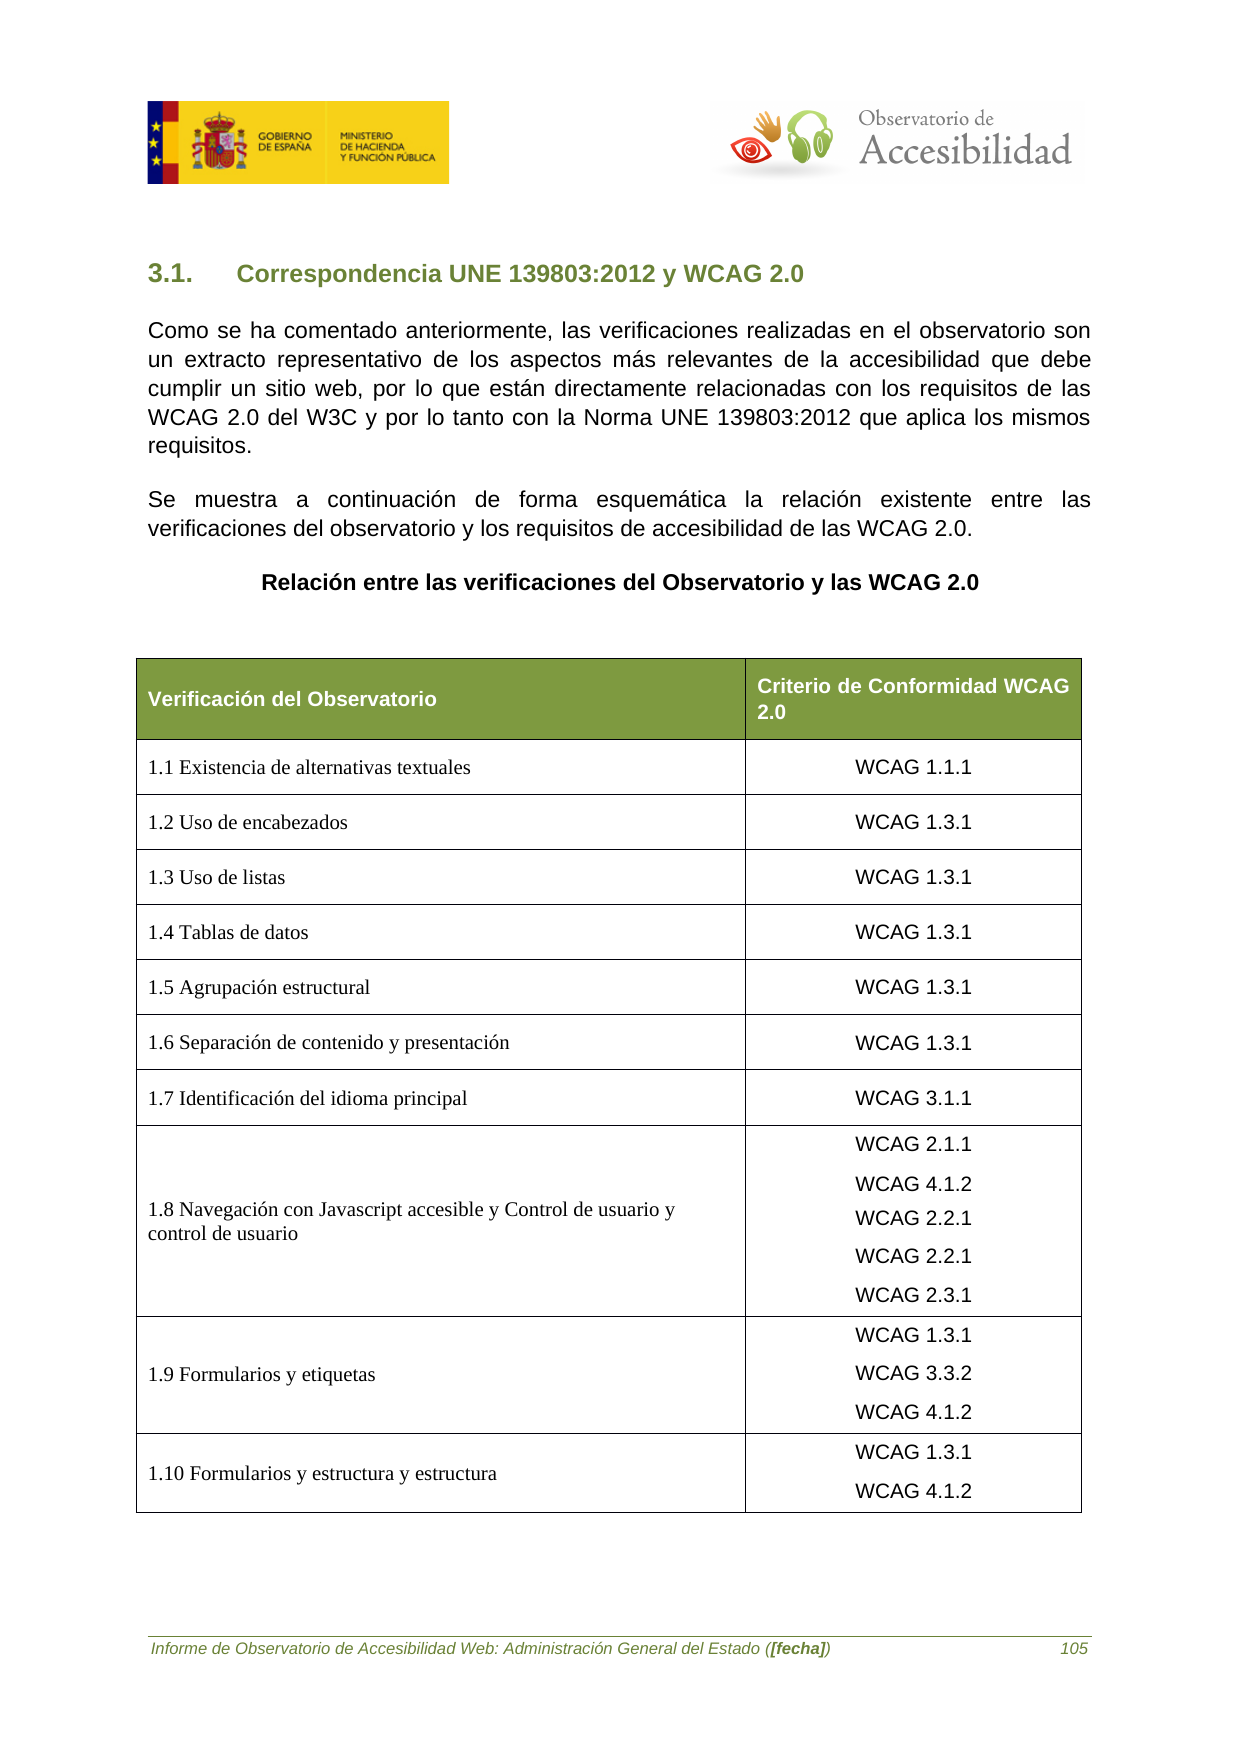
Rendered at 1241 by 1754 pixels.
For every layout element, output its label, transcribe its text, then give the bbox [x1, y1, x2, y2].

table_cell 1.10 Formularios y estructura y estructura [137, 1434, 745, 1512]
table_cell WCAG 1.3.1 [746, 850, 1081, 904]
picture [147, 101, 450, 184]
table_cell WCAG 1.1.1 [746, 740, 1081, 794]
table_cell 1.1 Existencia de alternativas textuales [137, 740, 745, 794]
table_cell WCAG 1.3.1 [746, 905, 1081, 959]
table_cell 1.6 Separación de contenido y presentación [137, 1015, 745, 1069]
table_cell WCAG 1.3.1 [746, 960, 1081, 1014]
table_cell WCAG 1.3.1 WCAG 4.1.2 [746, 1434, 1081, 1512]
table_cell WCAG 1.3.1 [746, 795, 1081, 849]
table_cell WCAG 1.3.1 [746, 1015, 1081, 1069]
text Relación entre las verificaciones del Observatorio y las WCAG 2.0 [148, 569, 1092, 596]
picture [710, 101, 1086, 184]
table_cell 1.4 Tablas de datos [137, 905, 745, 959]
table_cell 1.8 Navegación con Javascript accesible y Control de usuario y control de usuario [137, 1126, 745, 1316]
text Como se ha comentado anteriormente, las verificaciones realizadas en el observatorio son un extracto representativo de los aspectos más relevantes de la accesibilidad que debe cumplir un sitio web, por lo que están directamente relacionadas con los requisitos de las WCAG 2.0 del W3C y por lo tanto con la Norma UNE 139803:2012 que aplica los mismos requisitos. [148, 317, 1092, 459]
text Se muestra a continuación de forma esquemática la relación existente entre las verificaciones del observatorio y los requisitos de accesibilidad de las WCAG 2.0. [148, 486, 1092, 542]
table_cell 1.9 Formularios y etiquetas [137, 1317, 745, 1432]
table_cell 1.7 Identificación del idioma principal [137, 1070, 745, 1124]
table_header Criterio de Conformidad WCAG 2.0 [746, 659, 1081, 739]
table_cell WCAG 2.1.1 WCAG 4.1.2 WCAG 2.2.1 WCAG 2.2.1 WCAG 2.3.1 [746, 1126, 1081, 1316]
table_header Verificación del Observatorio [137, 659, 745, 739]
table_cell 1.3 Uso de listas [137, 850, 745, 904]
table_cell 1.5 Agrupación estructural [137, 960, 745, 1014]
subtitle Correspondencia UNE 139803:2012 y WCAG 2.0 [148, 257, 1092, 288]
table_cell 1.2 Uso de encabezados [137, 795, 745, 849]
table_cell WCAG 3.1.1 [746, 1070, 1081, 1124]
table_cell WCAG 1.3.1 WCAG 3.3.2 WCAG 4.1.2 [746, 1317, 1081, 1432]
